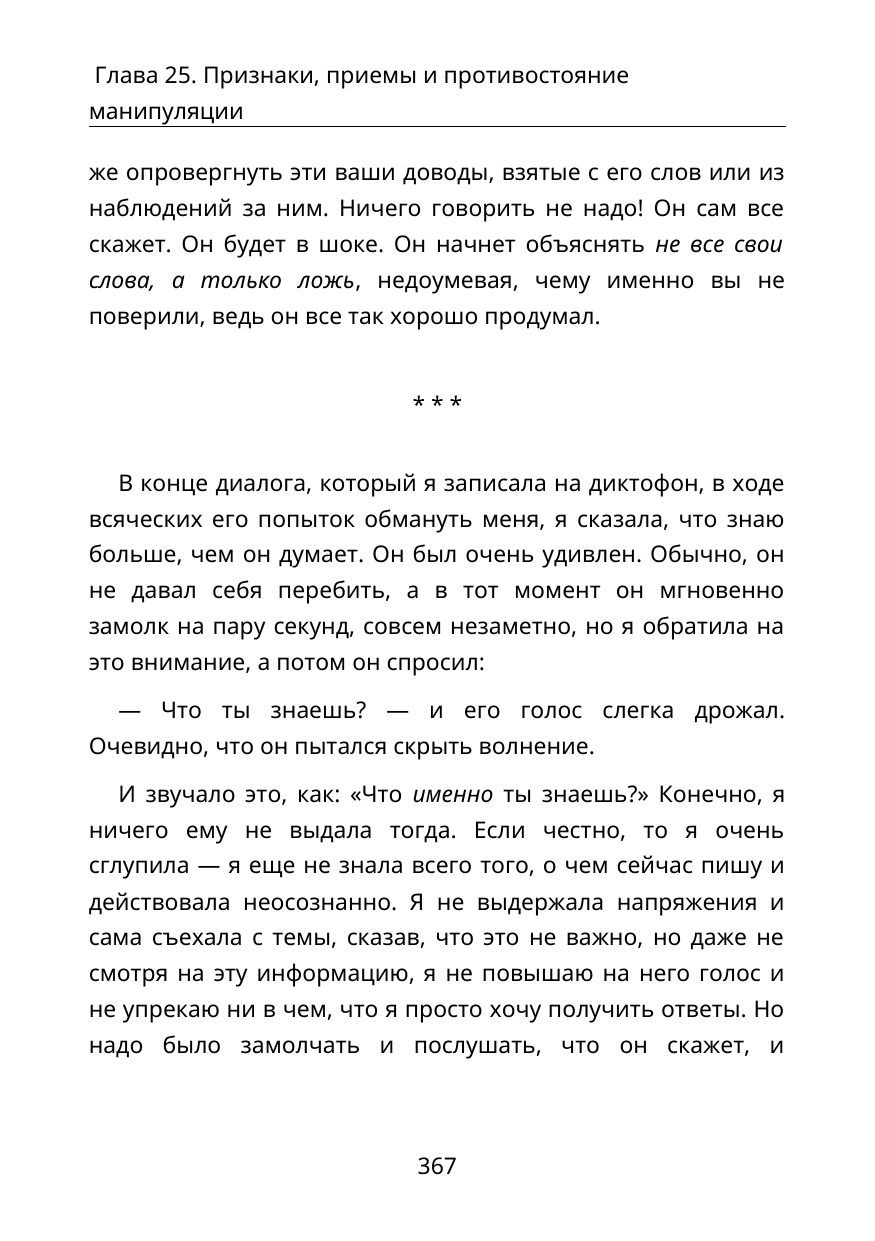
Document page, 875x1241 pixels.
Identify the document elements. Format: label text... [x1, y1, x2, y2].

subtitle * * * [88, 389, 786, 420]
text — Что ты знаешь? — и его голос слегка дрожал. Очевидно, что он пытался скрыть волнение. [88, 694, 786, 761]
text И звучало это, как: «Что именно ты знаешь?» Конечно, я ничего ему не выдала тогда. Если честно, то я очень сглупила — я еще не знала всего того, о чем сейчас пишу и действовала неосознанно. Я не выдержала напряжения и сама съехала с темы, сказав, что это не важно, но даже не смотря на эту информацию, я не повышаю на него голос и не упрекаю ни в чем, что я просто хочу получить ответы. Но надо было замолчать и послушать, что он скажет, и [88, 778, 786, 1060]
text В конце диалога, который я записала на диктофон, в ходе всяческих его попыток обмануть меня, я сказала, что знаю больше, чем он думает. Он был очень удивлен. Обычно, он не давал себя перебить, а в тот момент он мгновенно замолк на пару секунд, совсем незаметно, но я обратила на это внимание, а потом он спросил: [88, 467, 786, 677]
text же опровергнуть эти ваши доводы, взятые с его слов или из наблюдений за ним. Ничего говорить не надо! Он сам все скажет. Он будет в шоке. Он начнет объяснять не все свои слова, а только ложь, недоумевая, чему именно вы не поверили, ведь он все так хорошо продумал. [88, 156, 786, 331]
